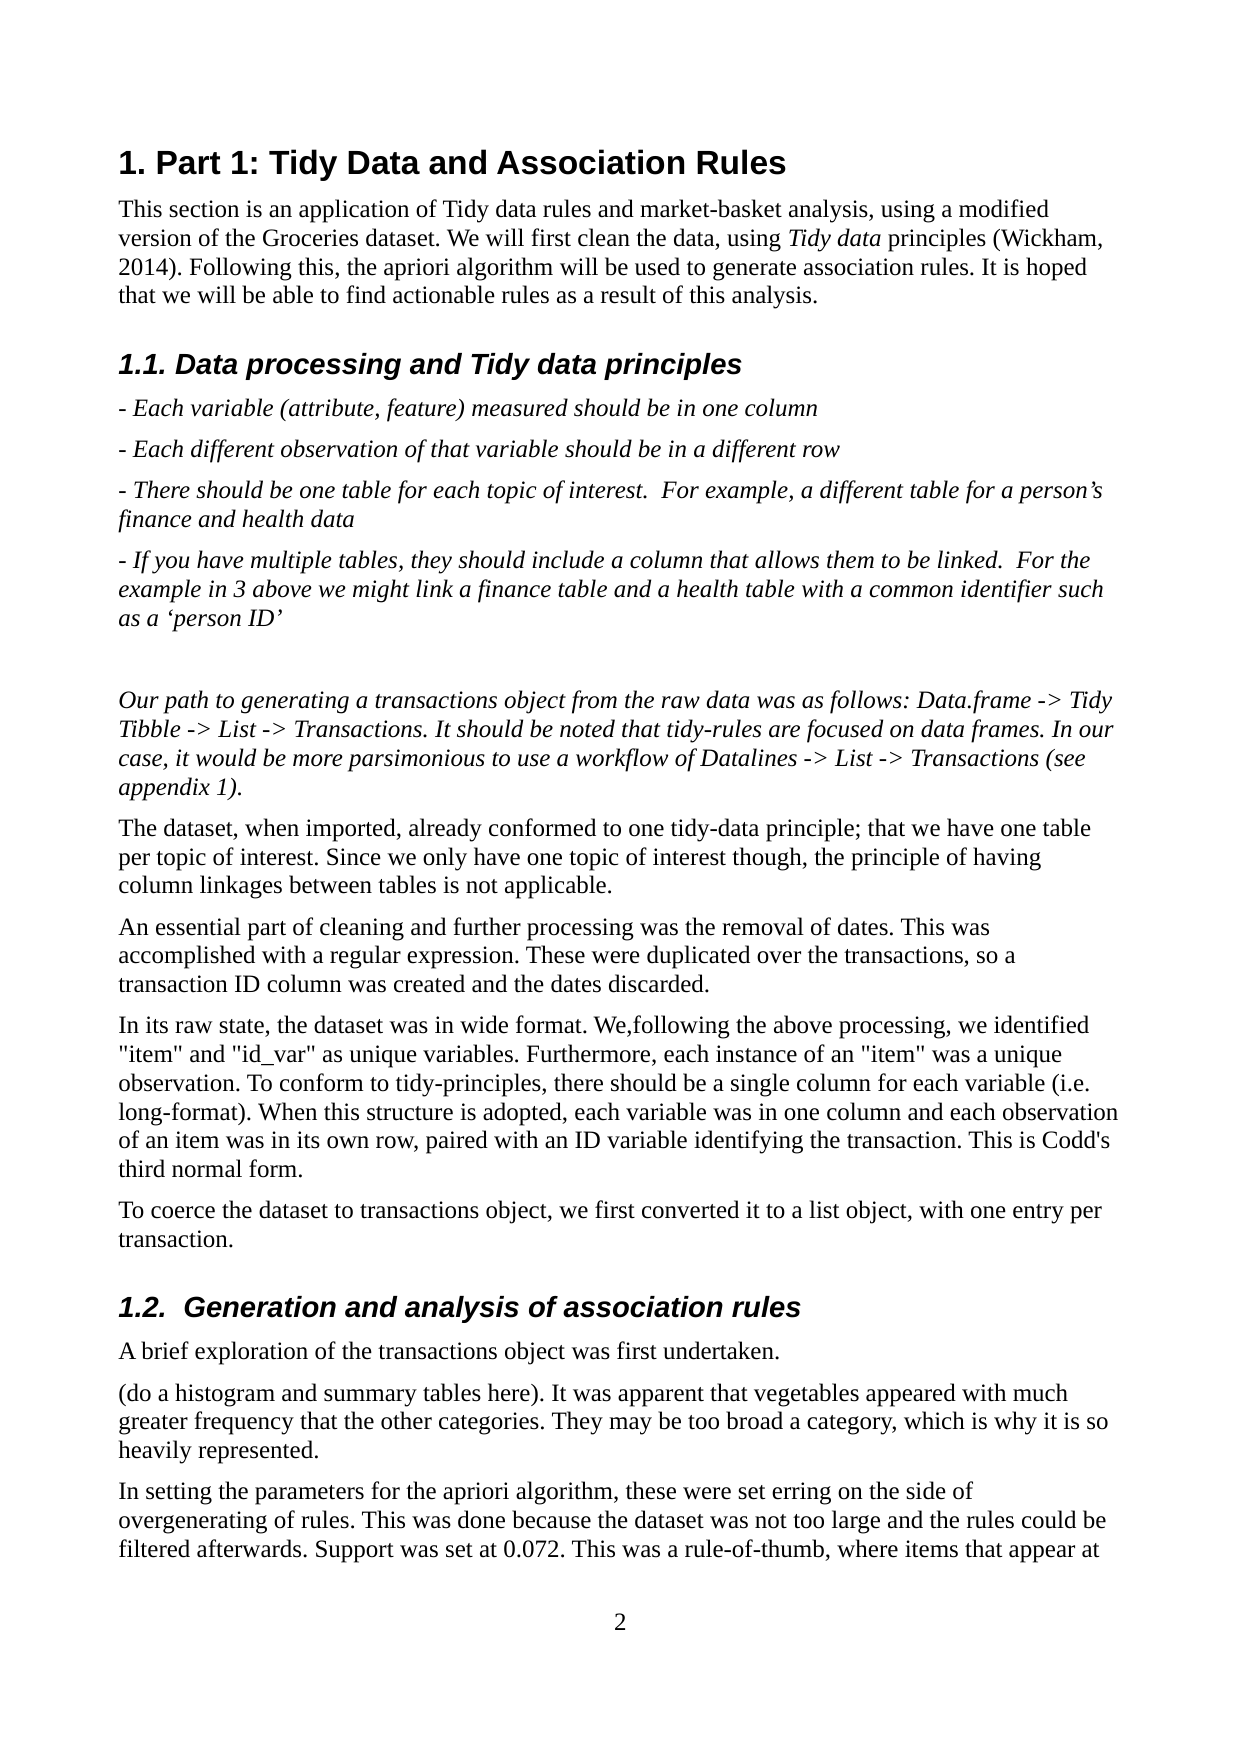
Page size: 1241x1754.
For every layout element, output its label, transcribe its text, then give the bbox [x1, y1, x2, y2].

text - There should be one table for each topic of interest. For example, a different table for a person’s finance and health data [118, 475, 1122, 533]
text - Each variable (attribute, feature) measured should be in one column [118, 393, 1122, 422]
text A brief exploration of the transactions object was first undertaken. [118, 1336, 1122, 1365]
text An essential part of cleaning and further processing was the removal of dates. This was accomplished with a regular expression. These were duplicated over the transactions, so a transaction ID column was created and the dates discarded. [118, 912, 1122, 998]
text (do a histogram and summary tables here). It was apparent that vegetables appeared with much greater frequency that the other categories. They may be too broad a category, which is why it is so heavily represented. [118, 1378, 1122, 1464]
text To coerce the dataset to transactions object, we first converted it to a list object, with one entry per transaction. [118, 1195, 1122, 1253]
subtitle Data processing and Tidy data principles [118, 347, 1122, 380]
text In its raw state, the dataset was in wide format. We,following the above processing, we identified "item" and "id_var" as unique variables. Furthermore, each instance of an "item" was a unique observation. To conform to tidy-principles, there should be a single column for each variable (i.e. long-format). When this structure is adopted, each variable was in one column and each observation of an item was in its own row, paired with an ID variable identifying the transaction. This is Codd's third normal form. [118, 1010, 1122, 1183]
subtitle Generation and analysis of association rules [118, 1290, 1122, 1324]
subtitle Part 1: Tidy Data and Association Rules [118, 143, 1122, 182]
text The dataset, when imported, already conformed to one tidy-data principle; that we have one table per topic of interest. Since we only have one topic of interest though, the principle of having column linkages between tables is not applicable. [118, 813, 1122, 899]
text Our path to generating a transactions object from the raw data was as follows: Data.frame -> Tidy Tibble -> List -> Transactions. It should be noted that tidy-rules are focused on data frames. In our case, it would be more parsimonious to use a workflow of Datalines -> List -> Transactions (see appendix 1). [118, 685, 1122, 800]
text This section is an application of Tidy data rules and market-basket analysis, using a modified version of the Groceries dataset. We will first clean the data, using Tidy data principles (Wickham, 2014). Following this, the apriori algorithm will be used to generate association rules. It is hoped that we will be able to find actionable rules as a result of this analysis. [118, 194, 1122, 309]
text - Each different observation of that variable should be in a different row [118, 434, 1122, 463]
text - If you have multiple tables, they should include a column that allows them to be linked. For the example in 3 above we might link a finance table and a health table with a common identifier such as a ‘person ID’ [118, 545, 1122, 632]
text In setting the parameters for the apriori algorithm, these were set erring on the side of overgenerating of rules. This was done because the dataset was not too large and the rules could be filtered afterwards. Support was set at 0.072. This was a rule-of-thumb, where items that appear at [118, 1476, 1122, 1563]
